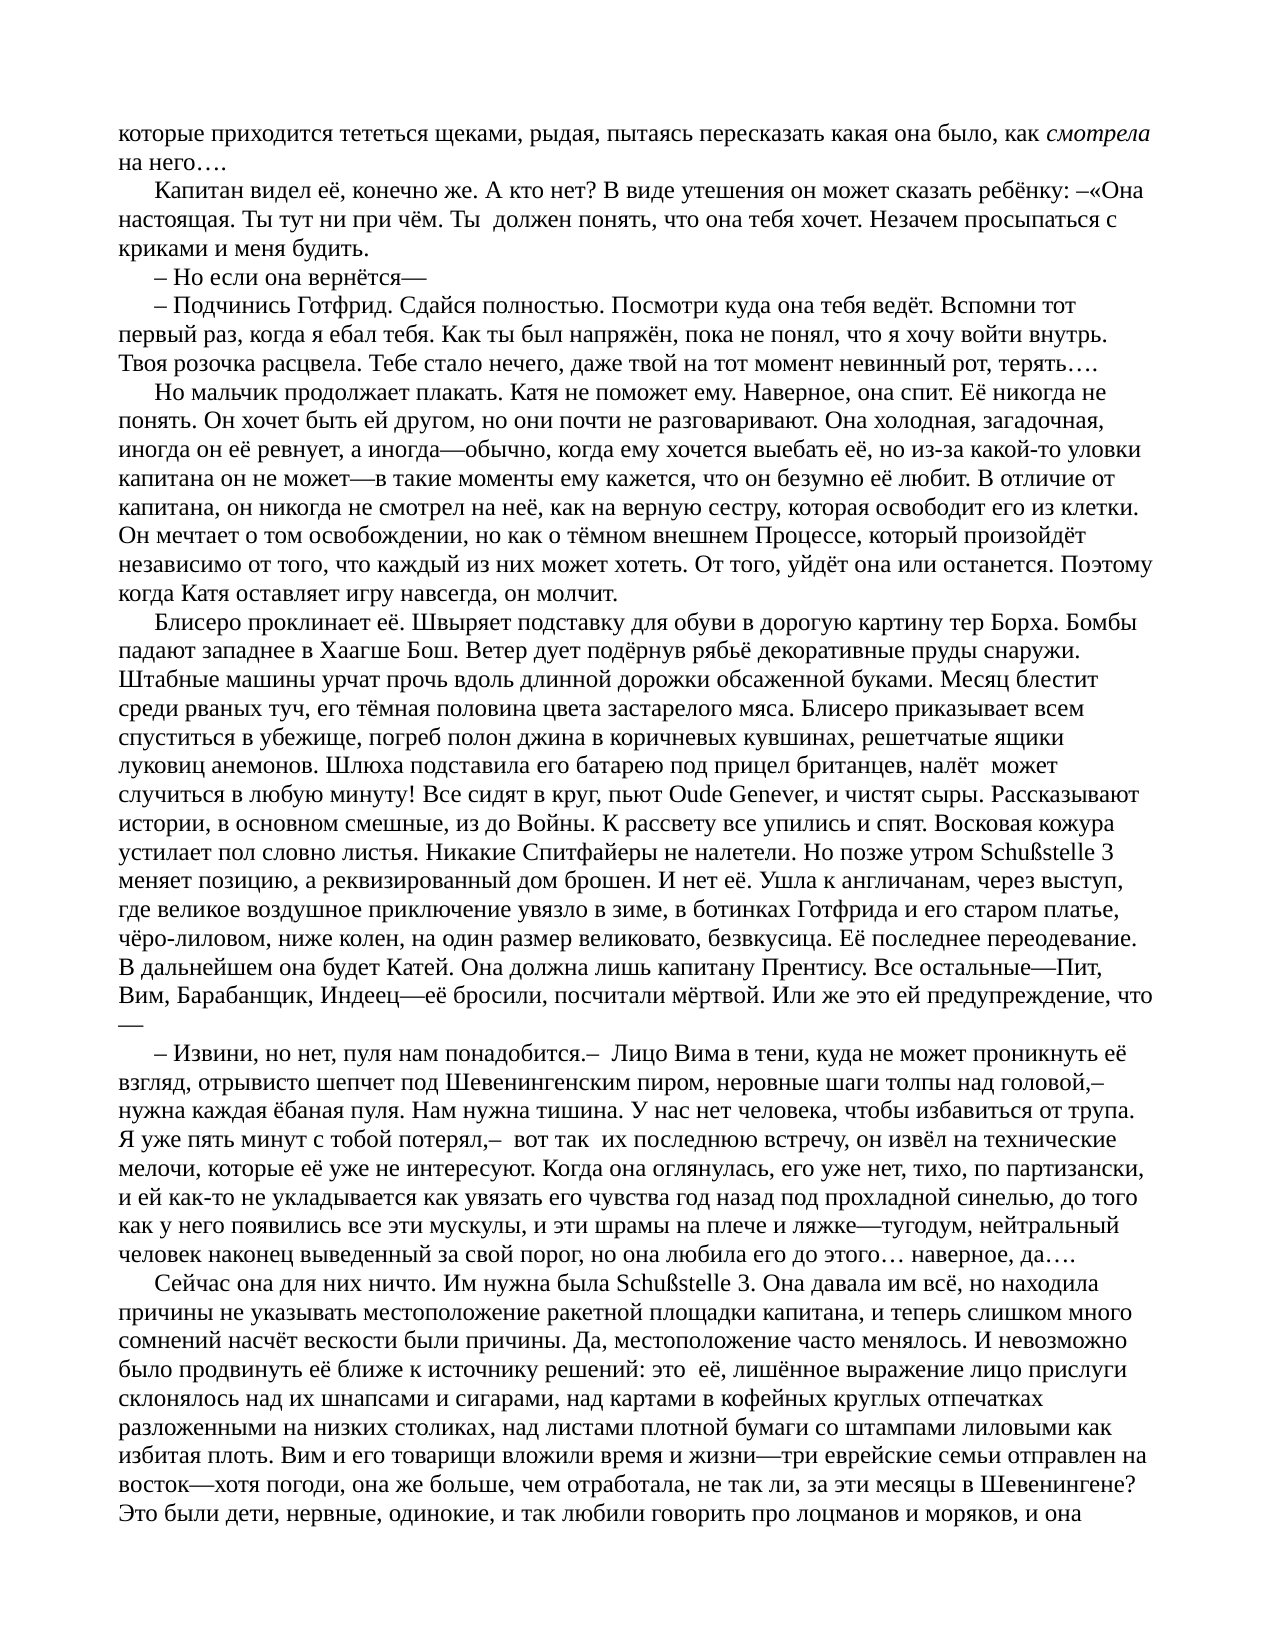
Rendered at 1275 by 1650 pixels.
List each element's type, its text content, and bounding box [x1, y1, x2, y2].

text – Извини, но нет, пуля нам понадобится.– Лицо Вима в тени, куда не может проникнуть её взгляд, отрывисто шепчет под Шевенингенским пиром, неровные шаги толпы над головой,– нужна каждая ёбаная пуля. Нам нужна тишина. У нас нет человека, чтобы избавиться от трупа. Я уже пять минут с тобой потерял,– вот так их последнюю встречу, он извёл на технические мелочи, которые её уже не интересуют. Когда она оглянулась, его уже нет, тихо, по партизански, и ей как-то не укладывается как увязать его чувства год назад под прохладной синелью, до того как у него появились все эти мускулы, и эти шрамы на плече и ляжке—тугодум, нейтральный человек наконец выведенный за свой порог, но она любила его до этого… наверное, да…. [118, 1038, 1157, 1268]
text Сейчас она для них ничто. Им нужна была Schußstelle 3. Она давала им всё, но находила причины не указывать местоположение ракетной площадки капитана, и теперь слишком много сомнений насчёт вескости были причины. Да, местоположение часто менялось. И невозможно было продвинуть её ближе к источнику решений: это её, лишённое выражение лицо прислуги склонялось над их шнапсами и сигарами, над картами в кофейных круглых отпечатках разложенными на низких столиках, над листами плотной бумаги со штампами лиловыми как избитая плоть. Вим и его товарищи вложили время и жизни—три еврейские семьи отправлен на восток—хотя погоди, она же больше, чем отработала, не так ли, за эти месяцы в Шевенингене? Это были дети, нервные, одинокие, и так любили говорить про лоцманов и моряков, и она [118, 1268, 1157, 1527]
text – Но если она вернётся— [118, 262, 1157, 291]
text которые приходится тететься щеками, рыдая, пытаясь пересказать какая она было, как смотрела на него…. [118, 118, 1157, 176]
text Капитан видел её, конечно же. А кто нет? В виде утешения он может сказать ребёнку: –«Она настоящая. Ты тут ни при чём. Ты должен понять, что она тебя хочет. Незачем просыпаться с криками и меня будить. [118, 176, 1157, 262]
text Блисеро проклинает её. Швыряет подставку для обуви в дорогую картину тер Борха. Бомбы падают западнее в Хаагше Бош. Ветер дует подёрнув рябьё декоративные пруды снаружи. Штабные машины урчат прочь вдоль длинной дорожки обсаженной буками. Месяц блестит среди рваных туч, его тёмная половина цвета застарелого мяса. Блисеро приказывает всем спуститься в убежище, погреб полон джина в коричневых кувшинах, решетчатые ящики луковиц анемонов. Шлюха подставила его батарею под прицел британцев, налёт может случиться в любую минуту! Все сидят в круг, пьют Оude Genever, и чистят сыры. Рассказывают истории, в основном смешные, из до Войны. К рассвету все упились и спят. Восковая кожура устилает пол словно листья. Никакие Спитфайеры не налетели. Но позже утром Schußstelle 3 меняет позицию, а реквизированный дом брошен. И нет её. Ушла к англичанам, через выступ, где великое воздушное приключение увязло в зиме, в ботинках Готфрида и его старом платье, чёро-лиловом, ниже колен, на один размер великовато, безвкусица. Её последнее переодевание. В дальнейшем она будет Катей. Она должна лишь капитану Прентису. Все остальные—Пит, Вим, Барабанщик, Индеец—её бросили, посчитали мёртвой. Или же это ей предупреждение, что— [118, 607, 1157, 1038]
text Но мальчик продолжает плакать. Катя не поможет ему. Наверное, она спит. Её никогда не понять. Он хочет быть ей другом, но они почти не разговаривают. Она холодная, загадочная, иногда он её ревнует, а иногда—обычно, когда ему хочется выебать её, но из-за какой-то уловки капитана он не может—в такие моменты ему кажется, что он безумно её любит. В отличие от капитана, он никогда не смотрел на неё, как на верную сестру, которая освободит его из клетки. Он мечтает о том освобождении, но как о тёмном внешнем Процессе, который произойдёт независимо от того, что каждый из них может хотеть. От того, уйдёт она или останется. Поэтому когда Катя оставляет игру навсегда, он молчит. [118, 377, 1157, 607]
text – Подчинись Готфрид. Сдайся полностью. Посмотри куда она тебя ведёт. Вспомни тот первый раз, когда я ебал тебя. Как ты был напряжён, пока не понял, что я хочу войти внутрь. Твоя розочка расцвела. Тебе стало нечего, даже твой на тот момент невинный рот, терять…. [118, 291, 1157, 377]
